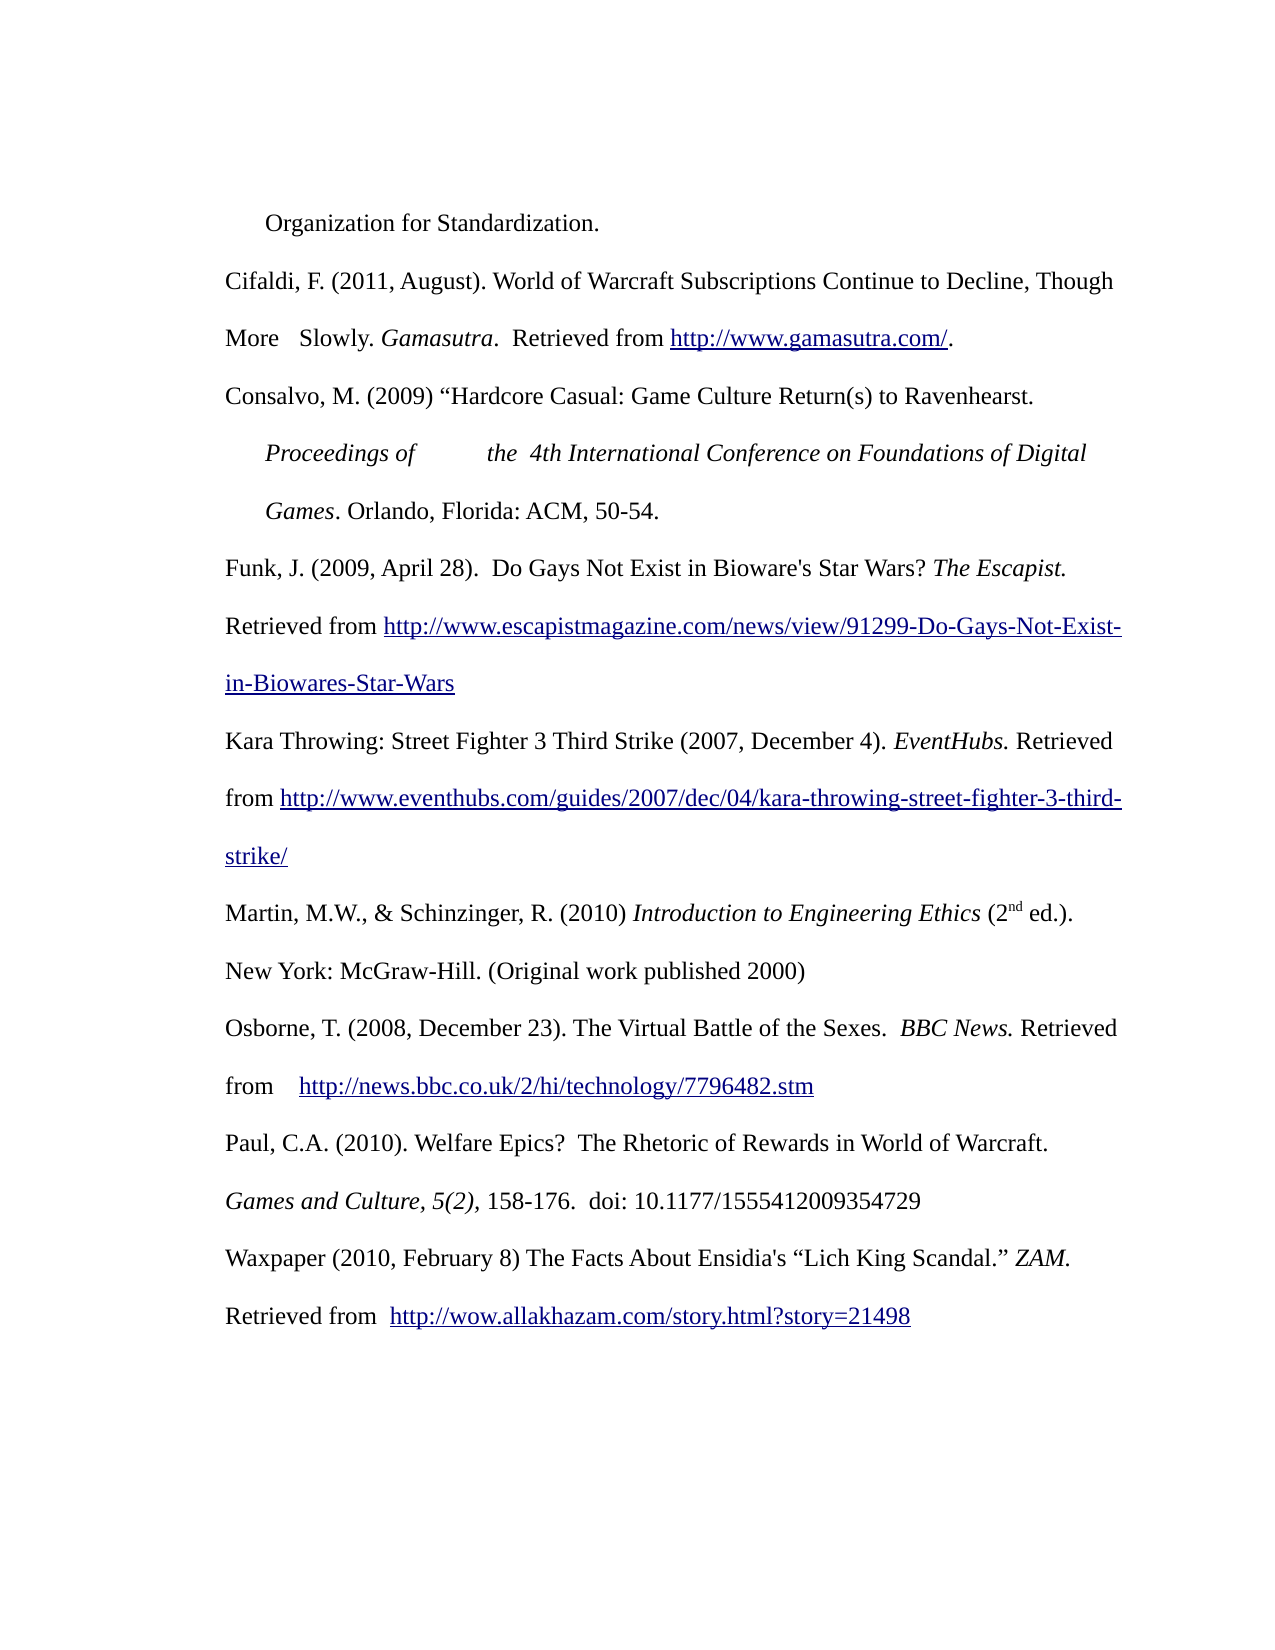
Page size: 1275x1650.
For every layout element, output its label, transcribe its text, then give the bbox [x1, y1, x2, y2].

text Funk, J. (2009, April 28). Do Gays Not Exist in Bioware's Star Wars? The Escapist. Retrieved from http://www.escapistmagazine.com/news/view/91299-Do-Gays-Not-Exist-in-Biowares-Star-Wars [225, 553, 1125, 697]
text Osborne, T. (2008, December 23). The Virtual Battle of the Sexes. BBC News. Retrieved from http://news.bbc.co.uk/2/hi/technology/7796482.stm [225, 1013, 1125, 1099]
text Consalvo, M. (2009) “Hardcore Casual: Game Culture Return(s) to Ravenhearst. Proceedings of the 4th International Conference on Foundations of Digital Games. Orlando, Florida: ACM, 50-54. [225, 381, 1125, 524]
text Waxpaper (2010, February 8) The Facts About Ensidia's “Lich King Scandal.” ZAM. Retrieved from http://wow.allakhazam.com/story.html?story=21498 [225, 1243, 1125, 1329]
text Martin, M.W., & Schinzinger, R. (2010) Introduction to Engineering Ethics (2nd ed.). New York: McGraw-Hill. (Original work published 2000) [225, 898, 1125, 984]
text Organization for Standardization. [225, 208, 1125, 237]
text Cifaldi, F. (2011, August). World of Warcraft Subscriptions Continue to Decline, Though More Slowly. Gamasutra. Retrieved from http://www.gamasutra.com/. [225, 266, 1125, 352]
text Kara Throwing: Street Fighter 3 Third Strike (2007, December 4). EventHubs. Retrieved from http://www.eventhubs.com/guides/2007/dec/04/kara-throwing-street-fighter-3-third-strike/ [225, 726, 1125, 869]
text Paul, C.A. (2010). Welfare Epics? The Rhetoric of Rewards in World of Warcraft. Games and Culture, 5(2), 158-176. doi: 10.1177/1555412009354729 [225, 1128, 1125, 1214]
